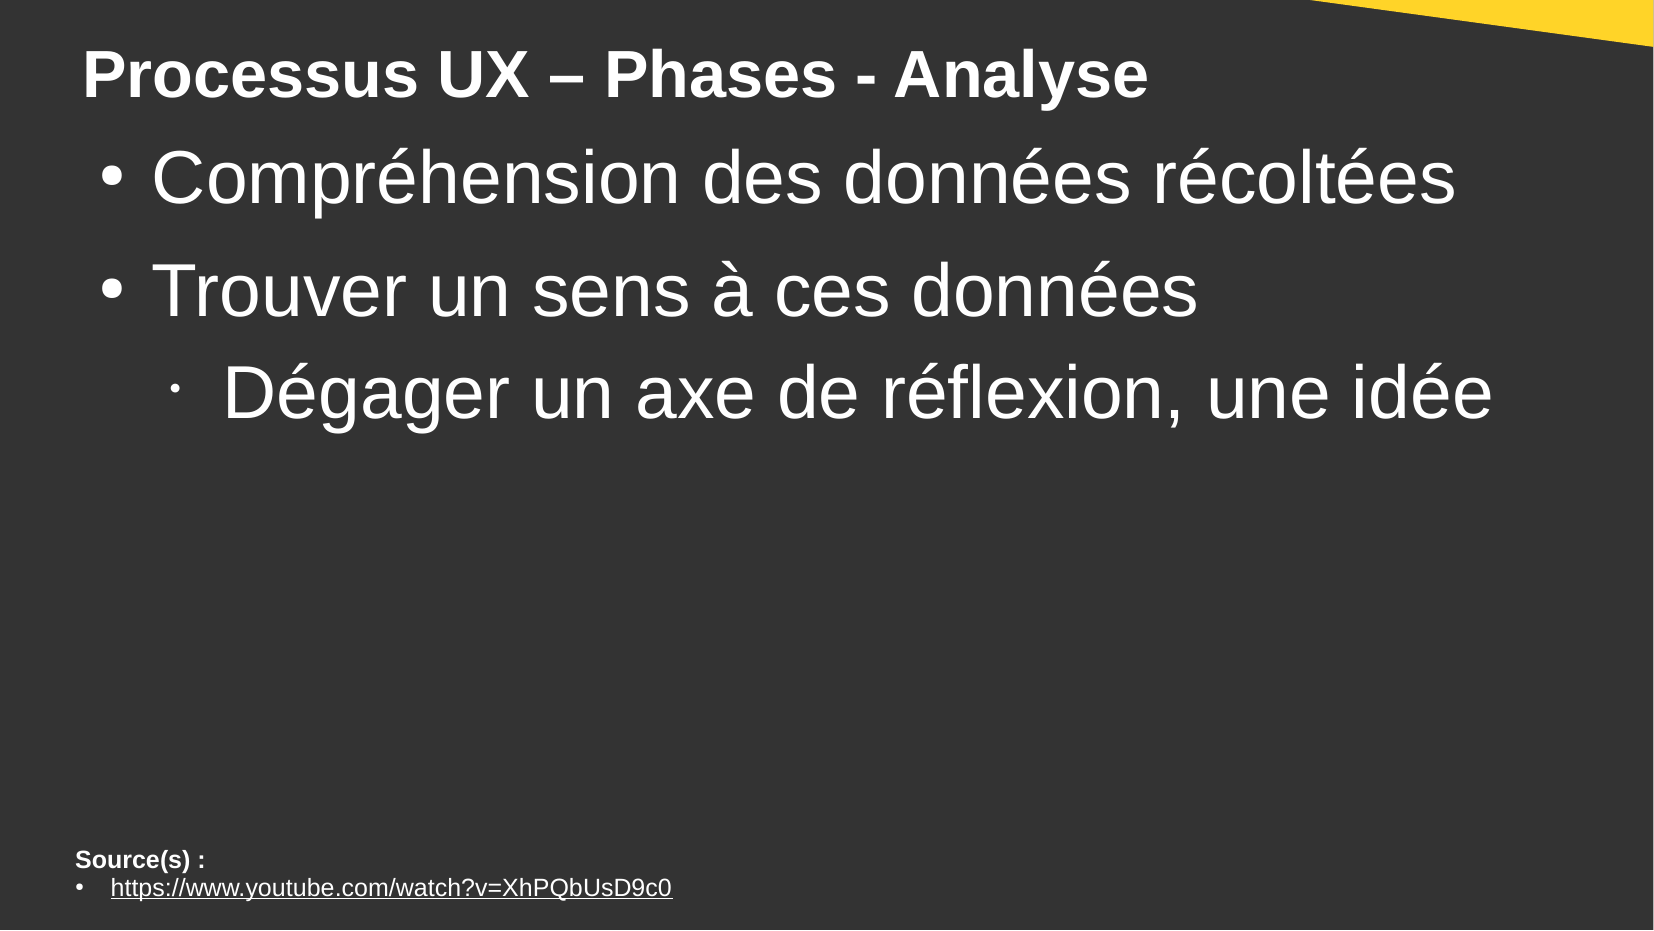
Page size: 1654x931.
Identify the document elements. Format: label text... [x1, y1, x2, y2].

title Processus UX – Phases - Analyse [82, 37, 1571, 114]
text_box [1310, 0, 1654, 47]
list Compréhension des données récoltées Trouver un sens à ces données Dégager un axe de réflexion, une idée [80, 135, 1620, 827]
text_box Source(s) : https://www.youtube.com/watch?v=XhPQbUsD9c0 [60, 838, 1546, 931]
